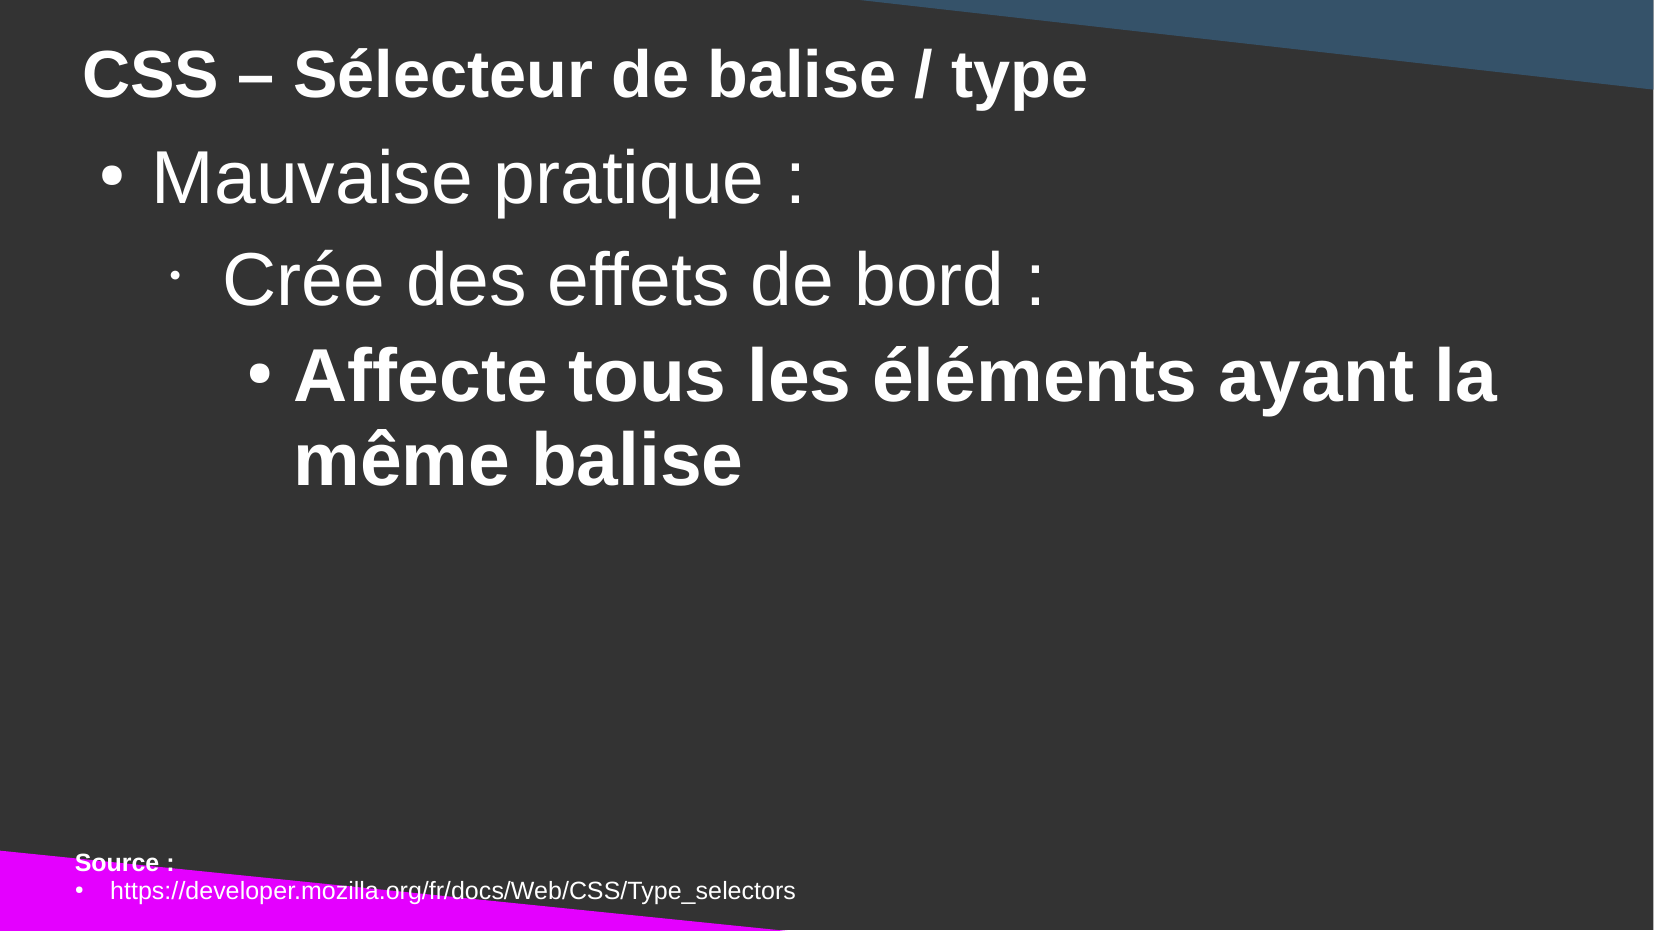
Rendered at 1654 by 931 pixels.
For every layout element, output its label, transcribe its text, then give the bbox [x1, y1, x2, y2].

list Mauvaise pratique : Crée des effets de bord : Affecte tous les éléments ayant la même balise [80, 135, 1605, 508]
text_box [859, 0, 1654, 90]
title CSS – Sélecteur de balise / type [82, 37, 1571, 114]
text_box Source : https://developer.mozilla.org/fr/docs/Web/CSS/Type_selectors [60, 841, 1546, 913]
text_box [0, 850, 788, 931]
